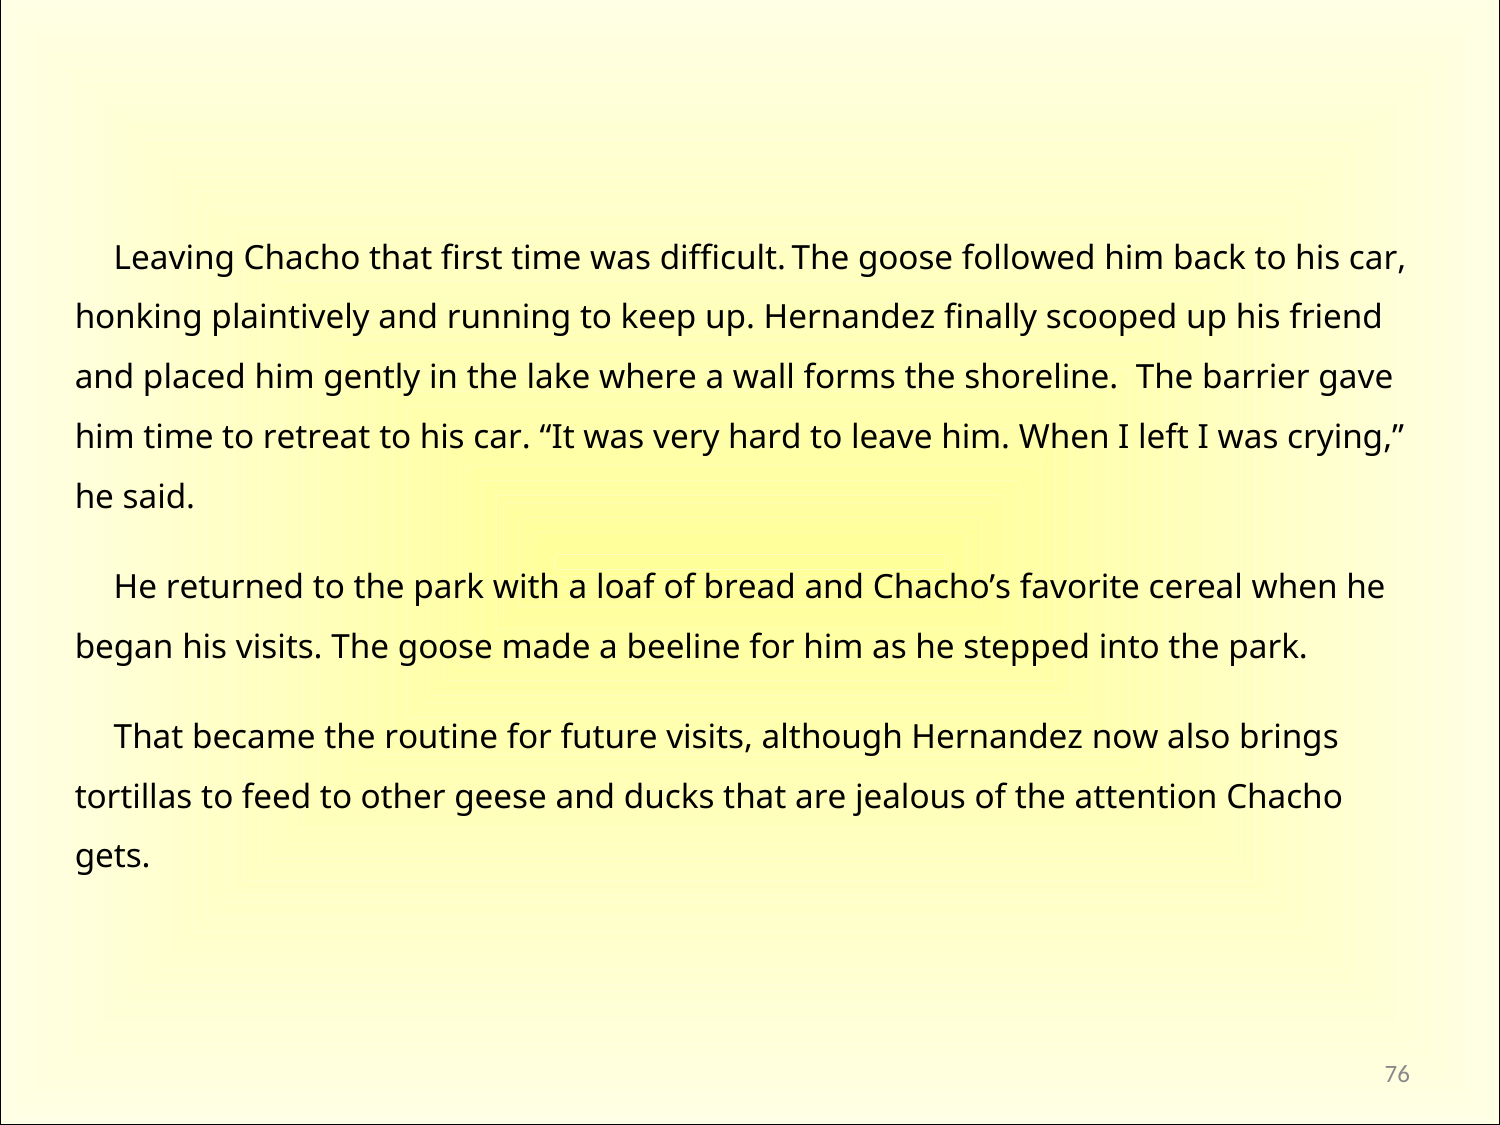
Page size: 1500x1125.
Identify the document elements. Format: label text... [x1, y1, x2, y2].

text_box [1074, 1042, 1426, 1103]
text_box [0, 0, 1500, 1125]
text_box Leaving Chacho that first time was difficult. The goose followed him back to his car, honking plaintively and running to keep up. Hernandez finally scooped up his friend and placed him gently in the lake where a wall forms the shoreline. The barrier gave him time to retreat to his car. “It was very hard to leave him. When I left I was crying,” he said. He returned to the park with a loaf of bread and Chacho’s favorite cereal when he began his visits. The goose made a beeline for him as he stepped into the park. That became the routine for future visits, although Hernandez now also brings tortillas to feed to other geese and ducks that are jealous of the attention Chacho gets. [60, 208, 1438, 883]
